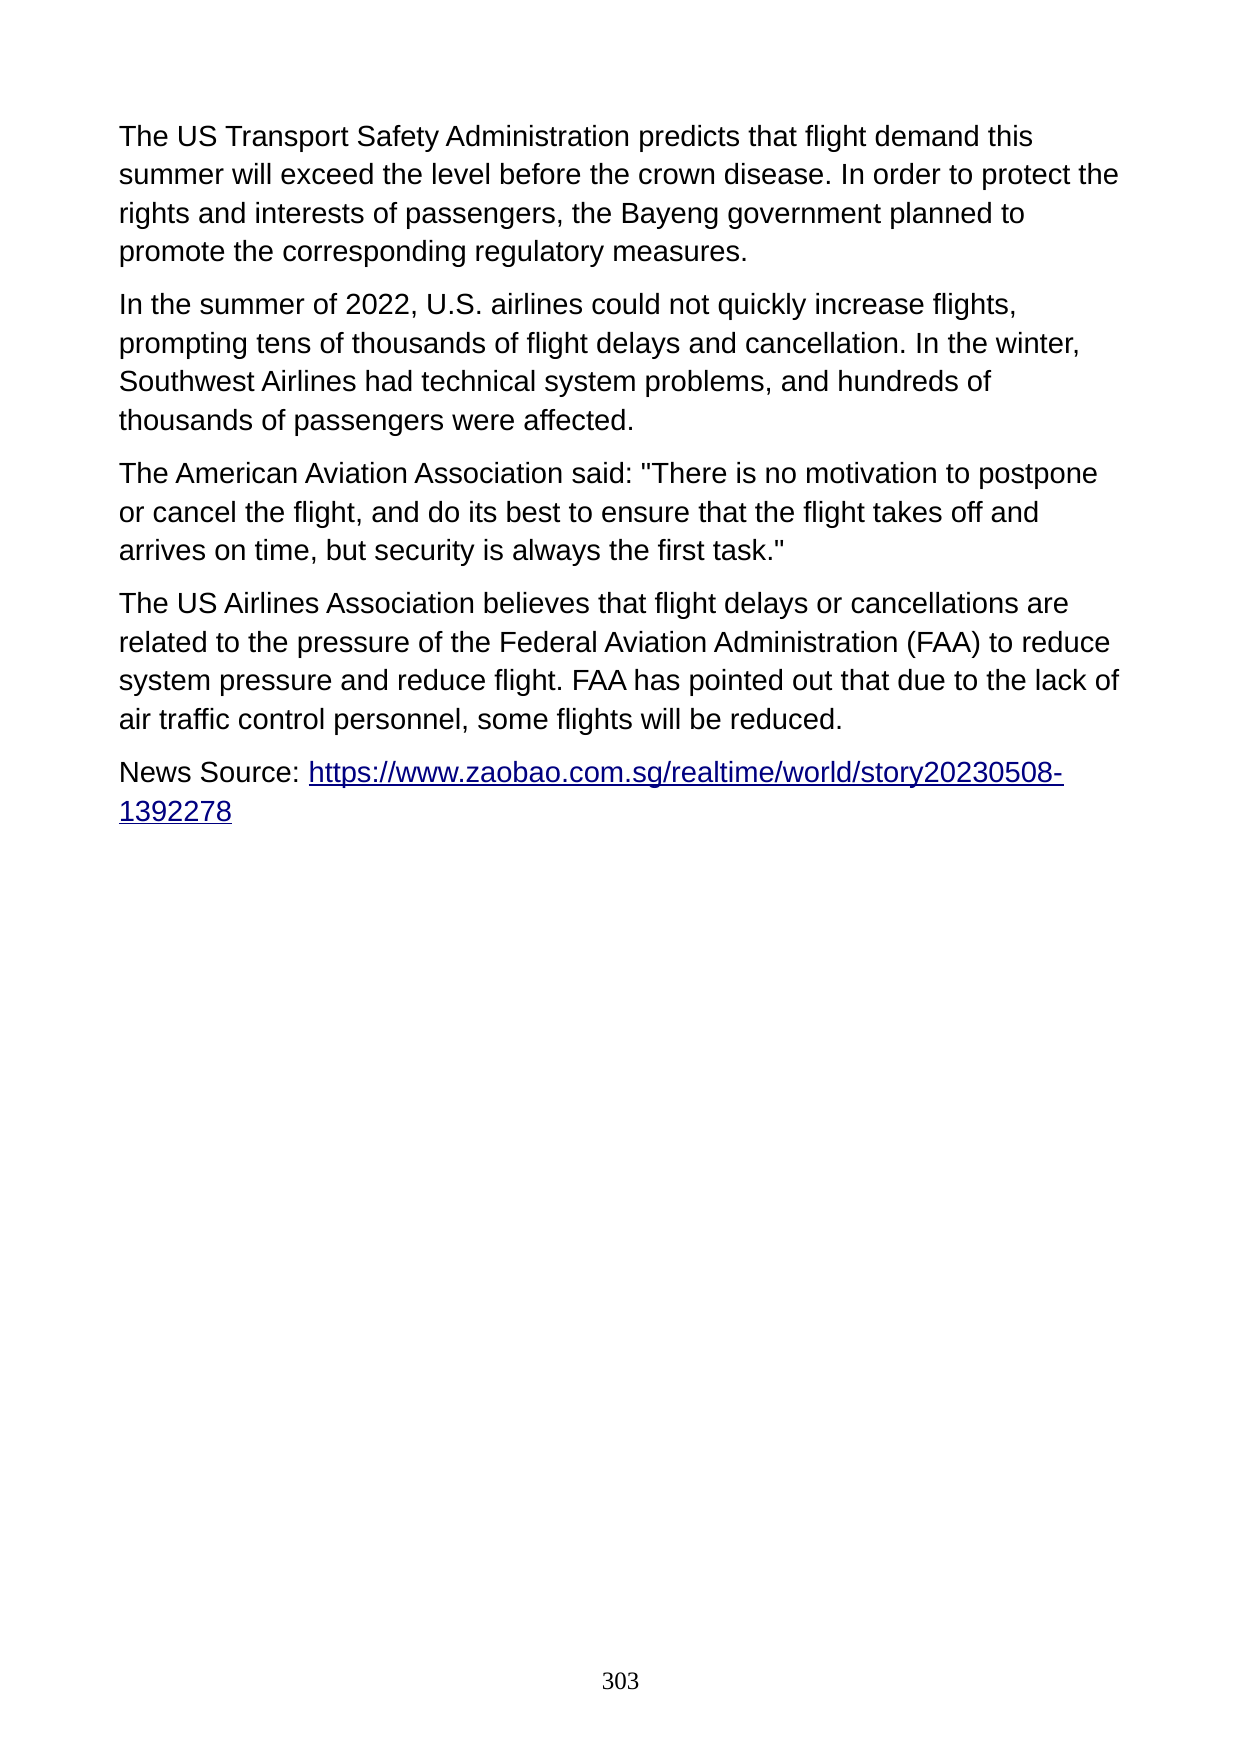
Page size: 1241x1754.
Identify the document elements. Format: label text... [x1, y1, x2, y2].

text The US Airlines Association believes that flight delays or cancellations are related to the pressure of the Federal Aviation Administration (FAA) to reduce system pressure and reduce flight. FAA has pointed out that due to the lack of air traffic control personnel, some flights will be reduced. [118, 586, 1122, 735]
text The American Aviation Association said: "There is no motivation to postpone or cancel the flight, and do its best to ensure that the flight takes off and arrives on time, but security is always the first task." [118, 456, 1122, 567]
text The US Transport Safety Administration predicts that flight demand this summer will exceed the level before the crown disease. In order to protect the rights and interests of passengers, the Bayeng government planned to promote the corresponding regulatory measures. [118, 118, 1122, 268]
text In the summer of 2022, U.S. airlines could not quickly increase flights, prompting tens of thousands of flight delays and cancellation. In the winter, Southwest Airlines had technical system problems, and hundreds of thousands of passengers were affected. [118, 287, 1122, 436]
text News Source: https://www.zaobao.com.sg/realtime/world/story20230508-1392278 [118, 755, 1122, 827]
